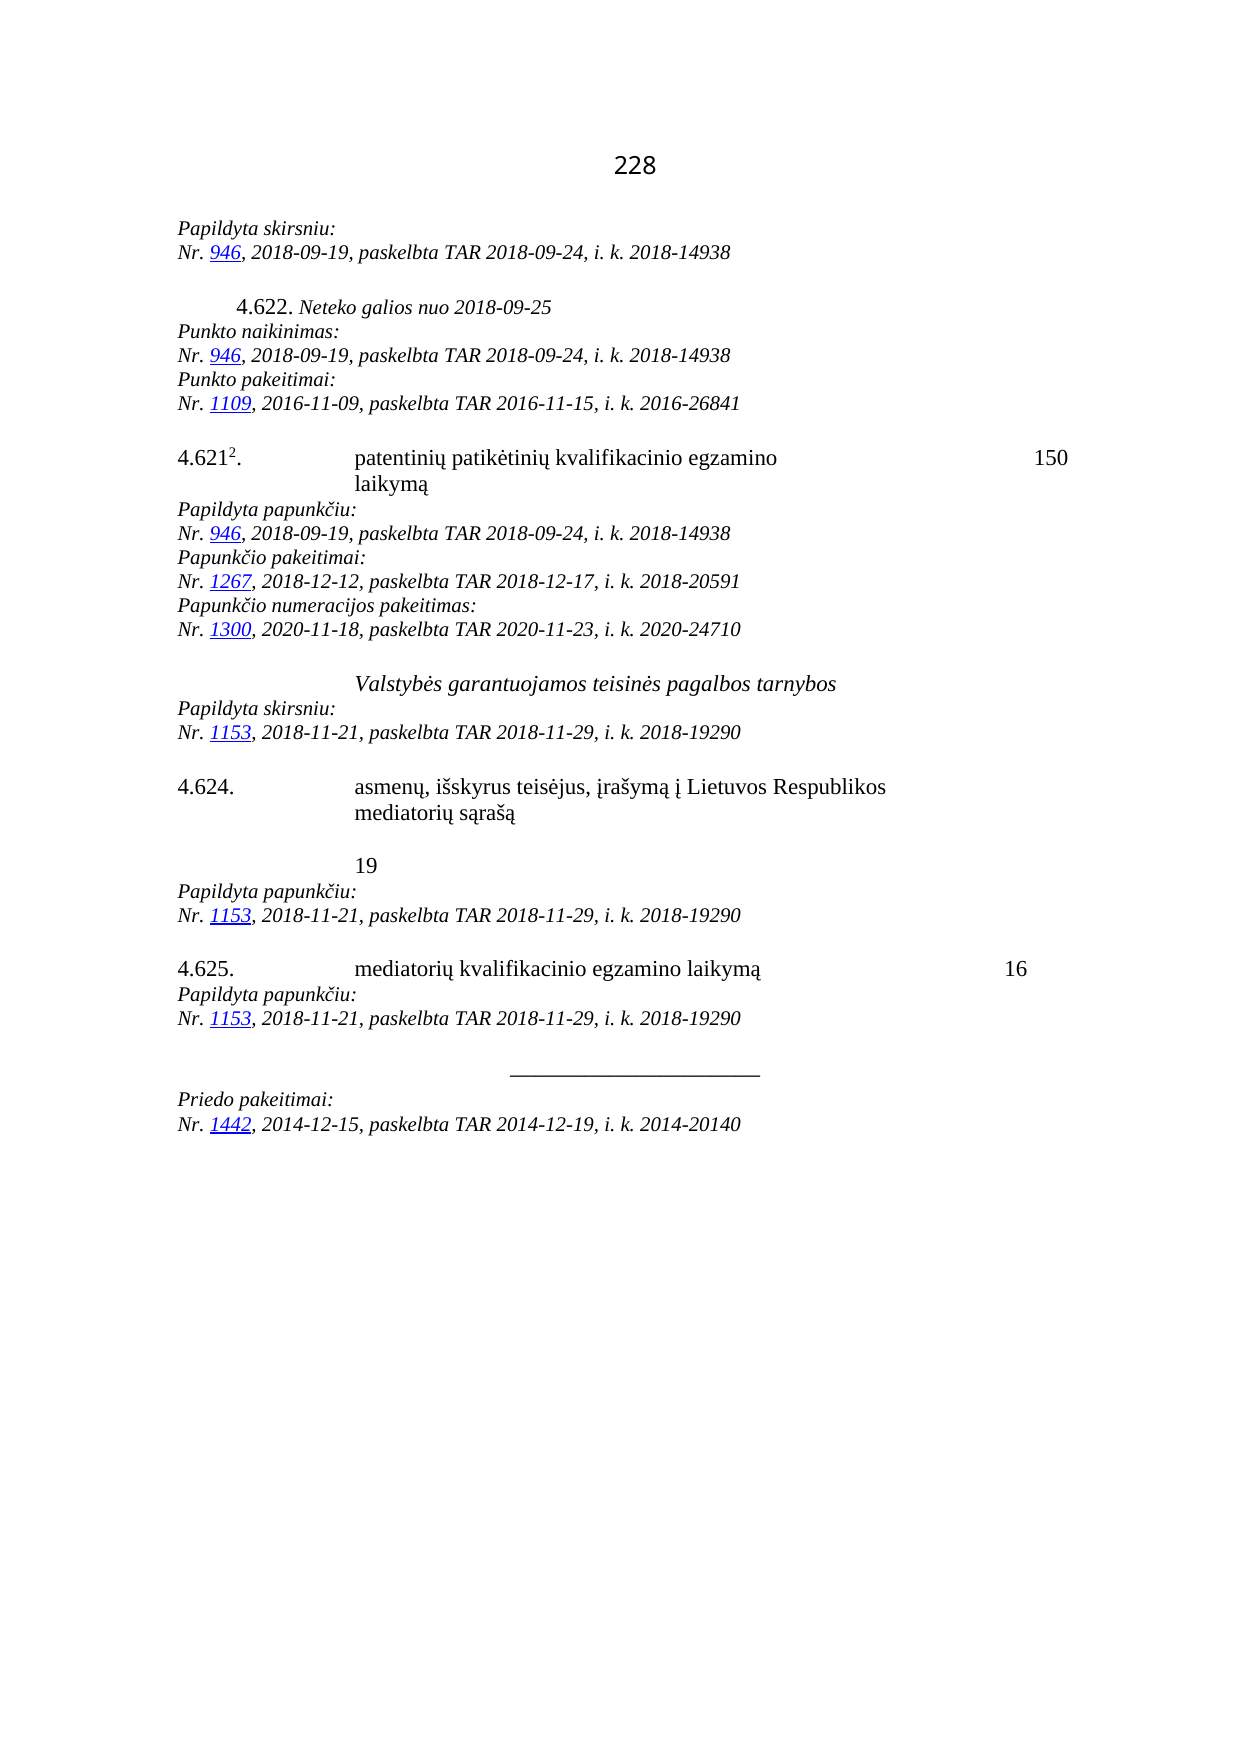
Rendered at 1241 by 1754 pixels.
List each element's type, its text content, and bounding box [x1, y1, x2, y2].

text laikymą [177, 470, 857, 497]
text Punkto pakeitimai: [177, 367, 1093, 391]
text 4.622. Neteko galios nuo 2018-09-25 [177, 293, 1093, 319]
text Valstybės garantuojamos teisinės pagalbos tarnybos [354, 670, 1093, 696]
text Papildyta papunkčiu: [177, 982, 1093, 1006]
text Nr. 946, 2018-09-19, paskelbta TAR 2018-09-24, i. k. 2018-14938 [177, 240, 1093, 264]
text Nr. 1153, 2018-11-21, paskelbta TAR 2018-11-29, i. k. 2018-19290 [177, 720, 1093, 744]
text –––––––––––––––––––– [177, 1059, 1093, 1087]
text Punkto naikinimas: [177, 319, 1093, 343]
text 4.6212. patentinių patikėtinių kvalifikacinio egzamino 150 [177, 444, 1093, 470]
text Papunkčio numeracijos pakeitimas: [177, 593, 1093, 617]
text Nr. 1153, 2018-11-21, paskelbta TAR 2018-11-29, i. k. 2018-19290 [177, 1006, 1093, 1030]
text Nr. 1153, 2018-11-21, paskelbta TAR 2018-11-29, i. k. 2018-19290 [177, 903, 1093, 927]
text Papunkčio pakeitimai: [177, 545, 1093, 569]
text 4.625. mediatorių kvalifikacinio egzamino laikymą 16 [177, 955, 1093, 982]
text Nr. 1109, 2016-11-09, paskelbta TAR 2016-11-15, i. k. 2016-26841 [177, 391, 1093, 415]
text Priedo pakeitimai: [177, 1087, 1093, 1111]
text Papildyta skirsniu: [177, 216, 1093, 240]
text Nr. 946, 2018-09-19, paskelbta TAR 2018-09-24, i. k. 2018-14938 [177, 343, 1093, 367]
text 4.624. asmenų, išskyrus teisėjus, įrašymą į Lietuvos Respublikos mediatorių sąrašą 19 [177, 773, 916, 878]
text Nr. 1442, 2014-12-15, paskelbta TAR 2014-12-19, i. k. 2014-20140 [177, 1111, 1093, 1136]
text Nr. 1300, 2020-11-18, paskelbta TAR 2020-11-23, i. k. 2020-24710 [177, 617, 1093, 641]
text Papildyta skirsniu: [177, 696, 1093, 720]
text Papildyta papunkčiu: [177, 497, 1093, 521]
text Nr. 1267, 2018-12-12, paskelbta TAR 2018-12-17, i. k. 2018-20591 [177, 569, 1093, 593]
text Nr. 946, 2018-09-19, paskelbta TAR 2018-09-24, i. k. 2018-14938 [177, 521, 1093, 545]
text Papildyta papunkčiu: [177, 878, 1093, 903]
